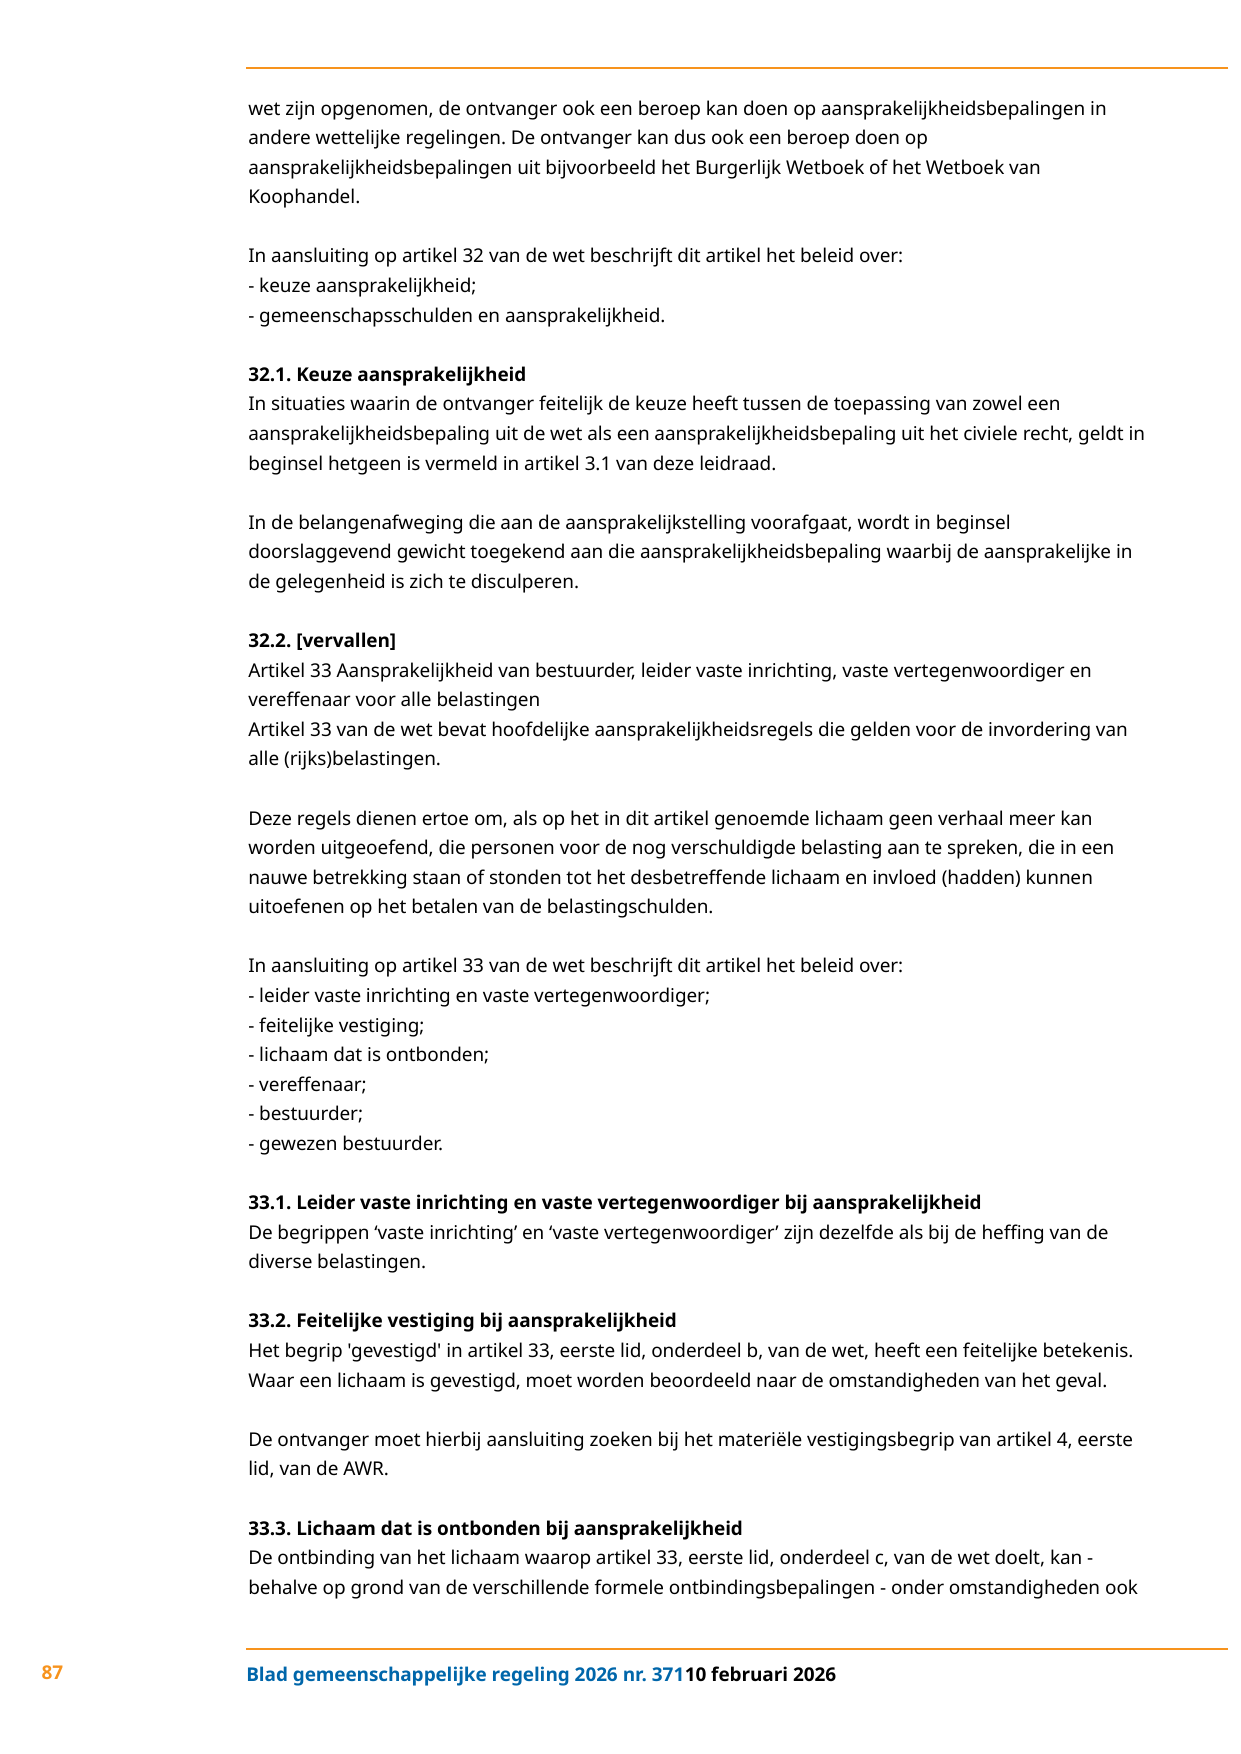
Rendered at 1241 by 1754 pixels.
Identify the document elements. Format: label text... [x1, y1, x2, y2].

text In de belangenafweging die aan de aansprakelijkstelling voorafgaat, wordt in beginsel doorslaggevend gewicht toegekend aan die aansprakelijkheidsbepaling waarbij de aansprakelijke in de gelegenheid is zich te disculperen. [248, 509, 1152, 594]
text 33.3. Lichaam dat is ontbonden bij aansprakelijkheid [248, 1515, 1152, 1541]
text Artikel 33 Aansprakelijkheid van bestuurder, leider vaste inrichting, vaste vertegenwoordiger en vereffenaar voor alle belastingen [248, 657, 1152, 712]
text In situaties waarin de ontvanger feitelijk de keuze heeft tussen de toepassing van zowel een aansprakelijkheidsbepaling uit de wet als een aansprakelijkheidsbepaling uit het civiele recht, geldt in beginsel hetgeen is vermeld in artikel 3.1 van deze leidraad. [248, 391, 1152, 476]
text 32.1. Keuze aansprakelijkheid [248, 361, 1152, 387]
text De ontvanger moet hierbij aansluiting zoeken bij het materiële vestigingsbegrip van artikel 4, eerste lid, van de AWR. [248, 1426, 1152, 1481]
picture [41, 47, 231, 172]
text - gemeenschapsschulden en aansprakelijkheid. [248, 302, 1152, 328]
text In aansluiting op artikel 32 van de wet beschrijft dit artikel het beleid over: [248, 243, 1152, 268]
text Het begrip 'gevestigd' in artikel 33, eerste lid, onderdeel b, van de wet, heeft een feitelijke betekenis. Waar een lichaam is gevestigd, moet worden beoordeeld naar de omstandigheden van het geval. [248, 1337, 1152, 1393]
text Deze regels dienen ertoe om, als op het in dit artikel genoemde lichaam geen verhaal meer kan worden uitgeoefend, die personen voor de nog verschuldigde belasting aan te spreken, die in een nauwe betrekking staan of stonden tot het desbetreffende lichaam en invloed (hadden) kunnen uitoefenen op het betalen van de belastingschulden. [248, 805, 1152, 919]
text wet zijn opgenomen, de ontvanger ook een beroep kan doen op aansprakelijkheidsbepalingen in andere wettelijke regelingen. De ontvanger kan dus ook een beroep doen op aansprakelijkheidsbepalingen uit bijvoorbeeld het Burgerlijk Wetboek of het Wetboek van Koophandel. [248, 95, 1152, 209]
text - bestuurder; [248, 1101, 1152, 1126]
text - keuze aansprakelijkheid; [248, 272, 1152, 298]
text 32.2. [vervallen] [248, 627, 1152, 653]
text - vereffenaar; [248, 1071, 1152, 1097]
text 33.1. Leider vaste inrichting en vaste vertegenwoordiger bij aansprakelijkheid [248, 1189, 1152, 1215]
text - leider vaste inrichting en vaste vertegenwoordiger; [248, 982, 1152, 1008]
text De begrippen ‘vaste inrichting’ en ‘vaste vertegenwoordiger’ zijn dezelfde als bij de heffing van de diverse belastingen. [248, 1219, 1152, 1274]
text - lichaam dat is ontbonden; [248, 1041, 1152, 1067]
text - feitelijke vestiging; [248, 1012, 1152, 1038]
text De ontbinding van het lichaam waarop artikel 33, eerste lid, onderdeel c, van de wet doelt, kan - behalve op grond van de verschillende formele ontbindingsbepalingen - onder omstandigheden ook [248, 1544, 1152, 1600]
text - gewezen bestuurder. [248, 1130, 1152, 1156]
text 33.2. Feitelijke vestiging bij aansprakelijkheid [248, 1308, 1152, 1333]
text Artikel 33 van de wet bevat hoofdelijke aansprakelijkheidsregels die gelden voor de invordering van alle (rijks)belastingen. [248, 716, 1152, 771]
text In aansluiting op artikel 33 van de wet beschrijft dit artikel het beleid over: [248, 953, 1152, 978]
